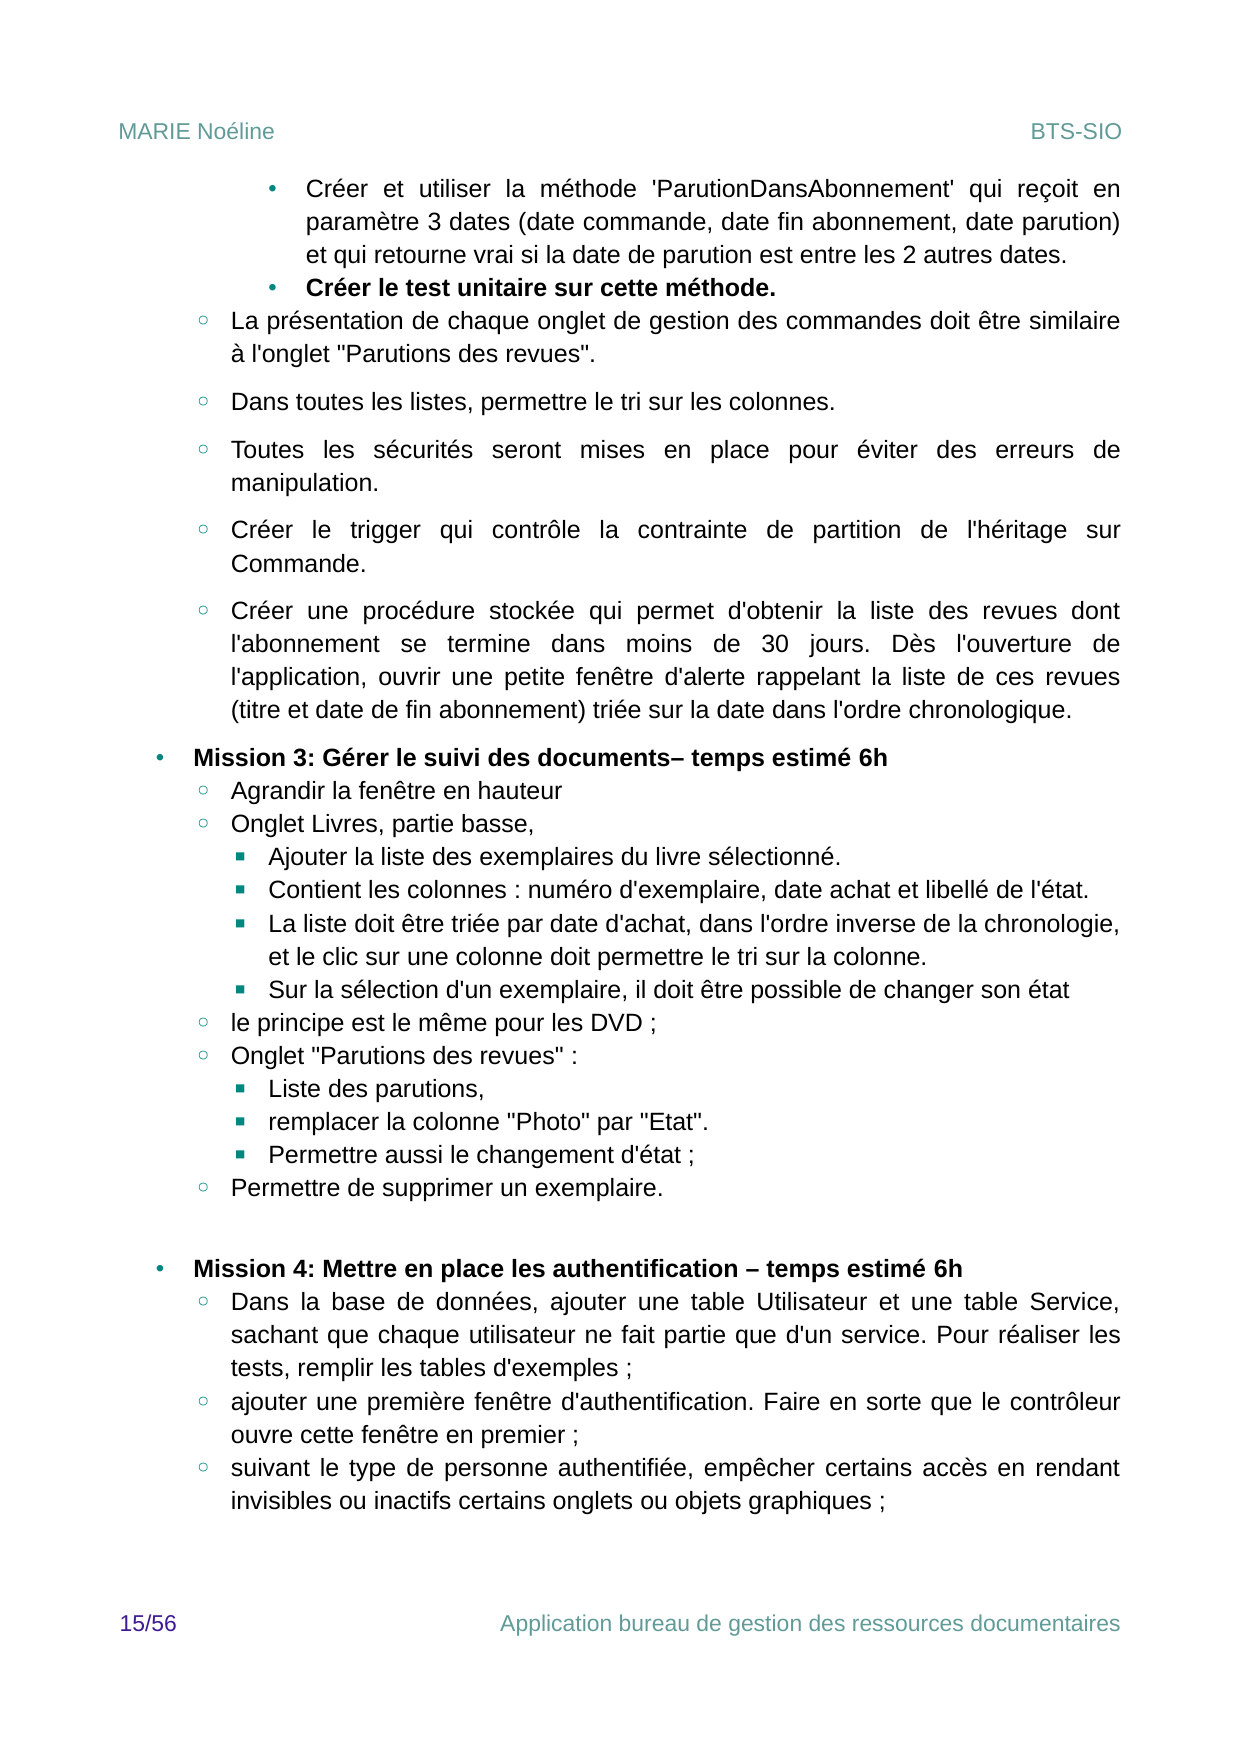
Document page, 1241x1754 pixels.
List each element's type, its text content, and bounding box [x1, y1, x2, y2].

list Liste des parutions, [231, 1074, 1122, 1103]
list Dans toutes les listes, permettre le tri sur les colonnes. [193, 387, 1122, 416]
list Permettre de supprimer un exemplaire. [193, 1173, 1122, 1202]
list suivant le type de personne authentifiée, empêcher certains accès en rendant invisibles ou inactifs certains onglets ou objets graphiques ; [193, 1453, 1122, 1514]
list Contient les colonnes : numéro d'exemplaire, date achat et libellé de l'état. [231, 875, 1122, 904]
list Toutes les sécurités seront mises en place pour éviter des erreurs de manipulation. [193, 435, 1122, 497]
list le principe est le même pour les DVD ; [193, 1008, 1122, 1037]
list Sur la sélection d'un exemplaire, il doit être possible de changer son état [231, 975, 1122, 1003]
list Créer le test unitaire sur cette méthode. [268, 273, 1122, 302]
list Permettre aussi le changement d'état ; [231, 1140, 1122, 1169]
list Créer une procédure stockée qui permet d'obtenir la liste des revues dont l'abonnement se termine dans moins de 30 jours. Dès l'ouverture de l'application, ouvrir une petite fenêtre d'alerte rappelant la liste de ces revues (titre et date de fin abonnement) triée sur la date dans l'ordre chronologique. [193, 596, 1122, 724]
list ajouter une première fenêtre d'authentification. Faire en sorte que le contrôleur ouvre cette fenêtre en premier ; [193, 1386, 1122, 1448]
list Mission 4: Mettre en place les authentification – temps estimé 6h [156, 1254, 1122, 1283]
list remplacer la colonne "Photo" par "Etat". [231, 1107, 1122, 1136]
list Créer et utiliser la méthode 'ParutionDansAbonnement' qui reçoit en paramètre 3 dates (date commande, date fin abonnement, date parution) et qui retourne vrai si la date de parution est entre les 2 autres dates. [268, 174, 1122, 269]
list Onglet "Parutions des revues" : [193, 1041, 1122, 1070]
list Créer le trigger qui contrôle la contrainte de partition de l'héritage sur Commande. [193, 515, 1122, 577]
list Mission 3: Gérer le suivi des documents– temps estimé 6h [156, 743, 1122, 772]
list Onglet Livres, partie basse, [193, 809, 1122, 838]
list Dans la base de données, ajouter une table Utilisateur et une table Service, sachant que chaque utilisateur ne fait partie que d'un service. Pour réaliser les tests, remplir les tables d'exemples ; [193, 1287, 1122, 1382]
list Agrandir la fenêtre en hauteur [193, 776, 1122, 805]
list La présentation de chaque onglet de gestion des commandes doit être similaire à l'onglet "Parutions des revues". [193, 306, 1122, 368]
list La liste doit être triée par date d'achat, dans l'ordre inverse de la chronologie, et le clic sur une colonne doit permettre le tri sur la colonne. [231, 908, 1122, 970]
list Ajouter la liste des exemplaires du livre sélectionné. [231, 842, 1122, 871]
